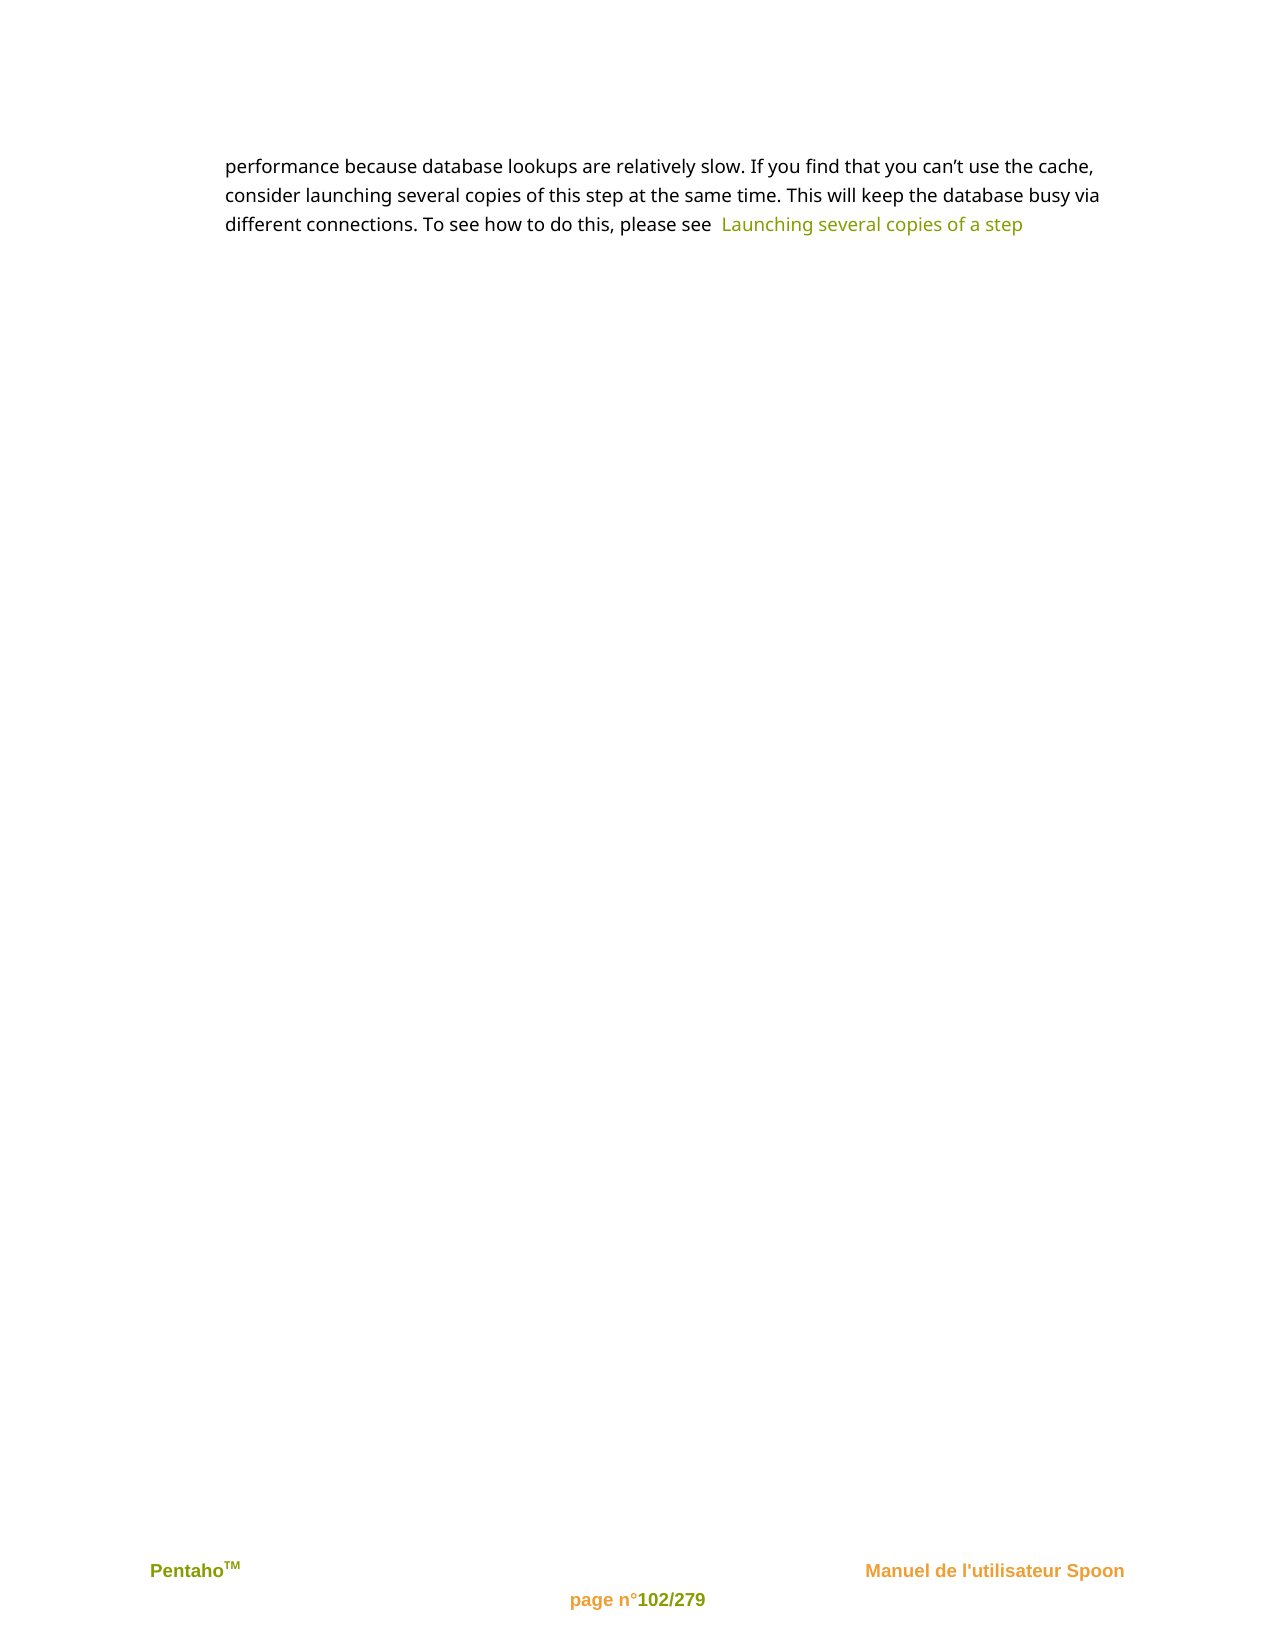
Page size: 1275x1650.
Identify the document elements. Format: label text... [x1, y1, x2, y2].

text performance because database lookups are relatively slow. If you find that you can’t use the cache, consider launching several copies of this step at the same time. This will keep the database busy via different connections. To see how to do this, please see Launching several copies of a step [225, 150, 1125, 237]
